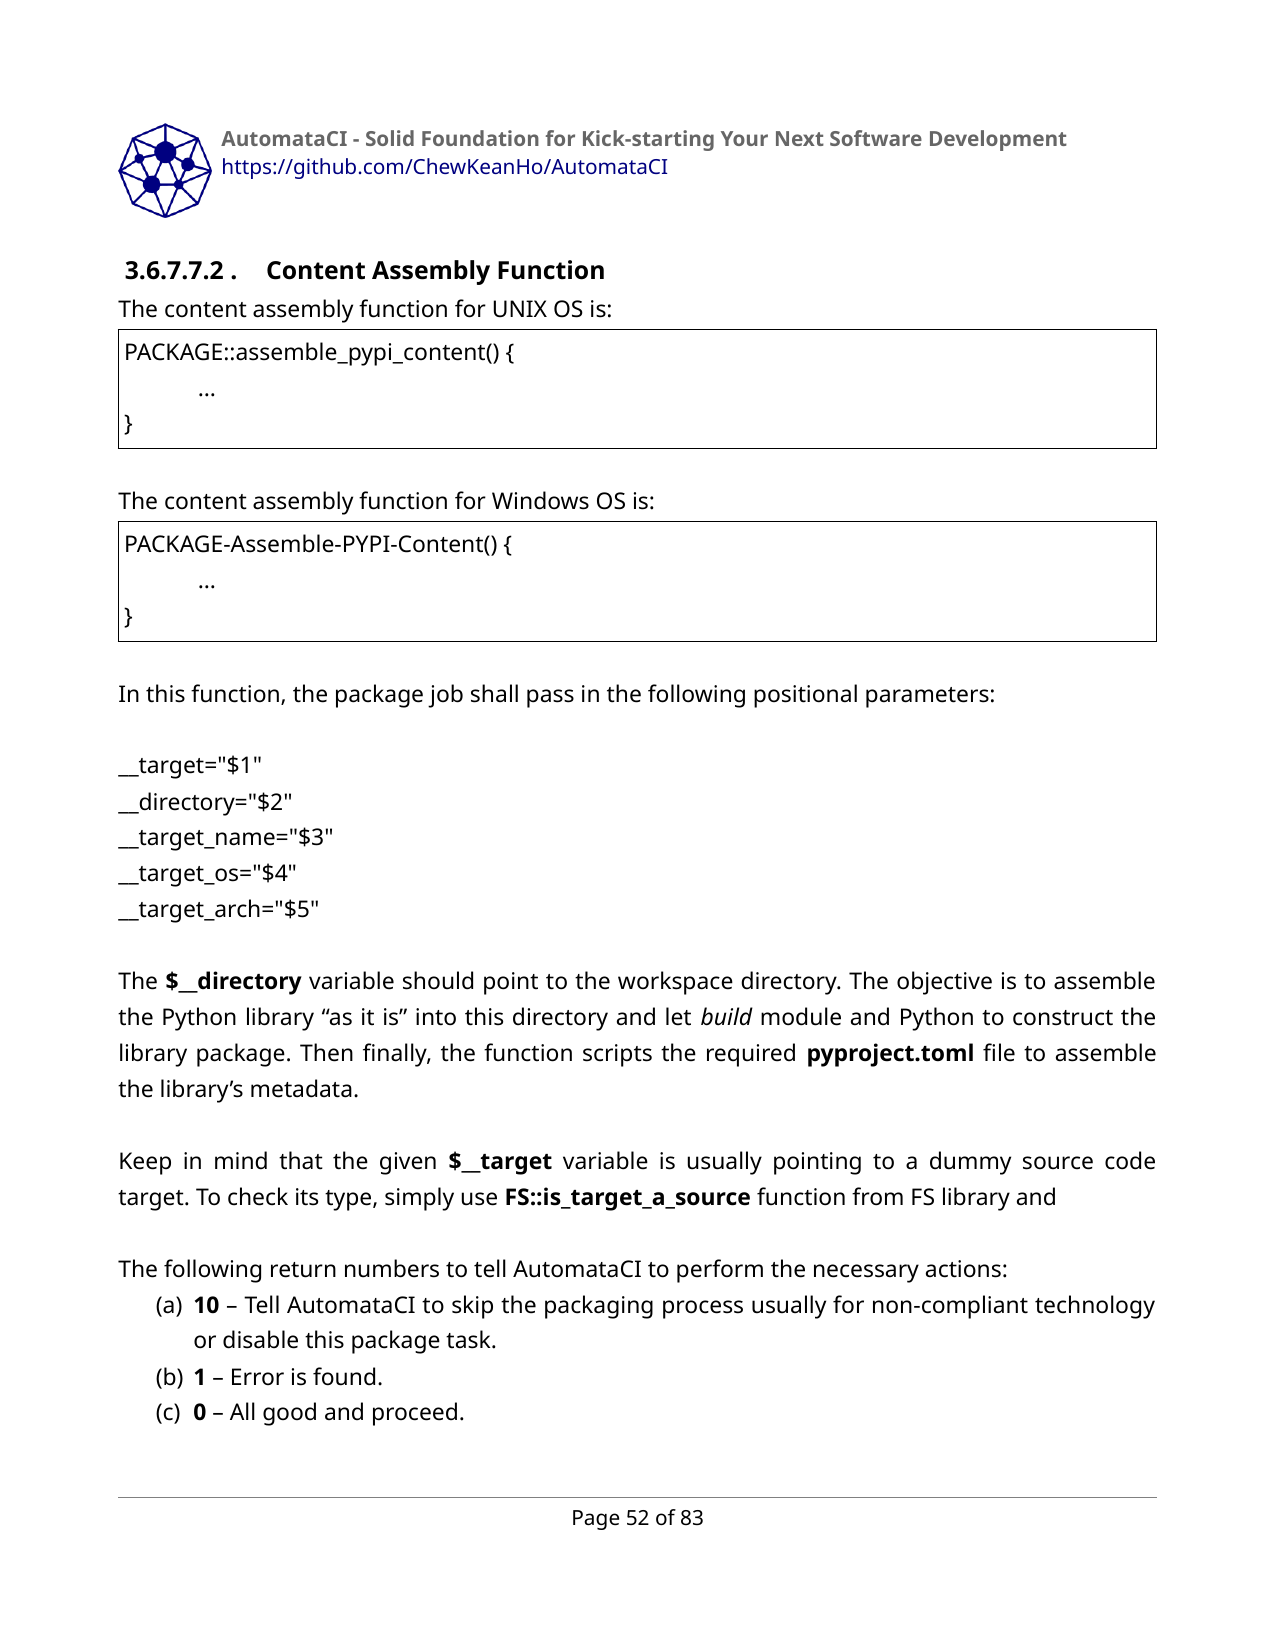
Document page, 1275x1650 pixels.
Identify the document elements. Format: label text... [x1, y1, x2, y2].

subtitle Content Assembly Function [118, 253, 1157, 287]
list 0 – All good and proceed. [156, 1396, 1157, 1428]
text In this function, the package job shall pass in the following positional parameters: [118, 678, 1157, 709]
text Keep in mind that the given $__target variable is usually pointing to a dummy source code target. To check its type, simply use FS::is_target_a_source function from FS library and [118, 1145, 1157, 1212]
text __target_os="$4" [118, 857, 1157, 888]
list 10 – Tell AutomataCI to skip the packaging process usually for non-compliant technology or disable this package task. [156, 1288, 1157, 1356]
text __directory="$2" [118, 785, 1157, 817]
text The content assembly function for Windows OS is: [118, 485, 1157, 516]
text The content assembly function for UNIX OS is: [118, 293, 1157, 324]
table_header PACKAGE-Assemble-PYPI-Content() { … } [119, 522, 1156, 641]
text __target="$1" [118, 749, 1157, 781]
text __target_name="$3" [118, 821, 1157, 853]
table_header PACKAGE::assemble_pypi_content() { … } [119, 330, 1156, 448]
picture [118, 123, 212, 218]
list 1 – Error is found. [156, 1360, 1157, 1392]
text The following return numbers to tell AutomataCI to perform the necessary actions: [118, 1253, 1157, 1284]
text __target_arch="$5" [118, 893, 1157, 924]
text The $__directory variable should point to the workspace directory. The objective is to assemble the Python library “as it is” into this directory and let build module and Python to construct the library package. Then finally, the function scripts the required pyproject.toml file to assemble the library’s metadata. [118, 965, 1157, 1104]
